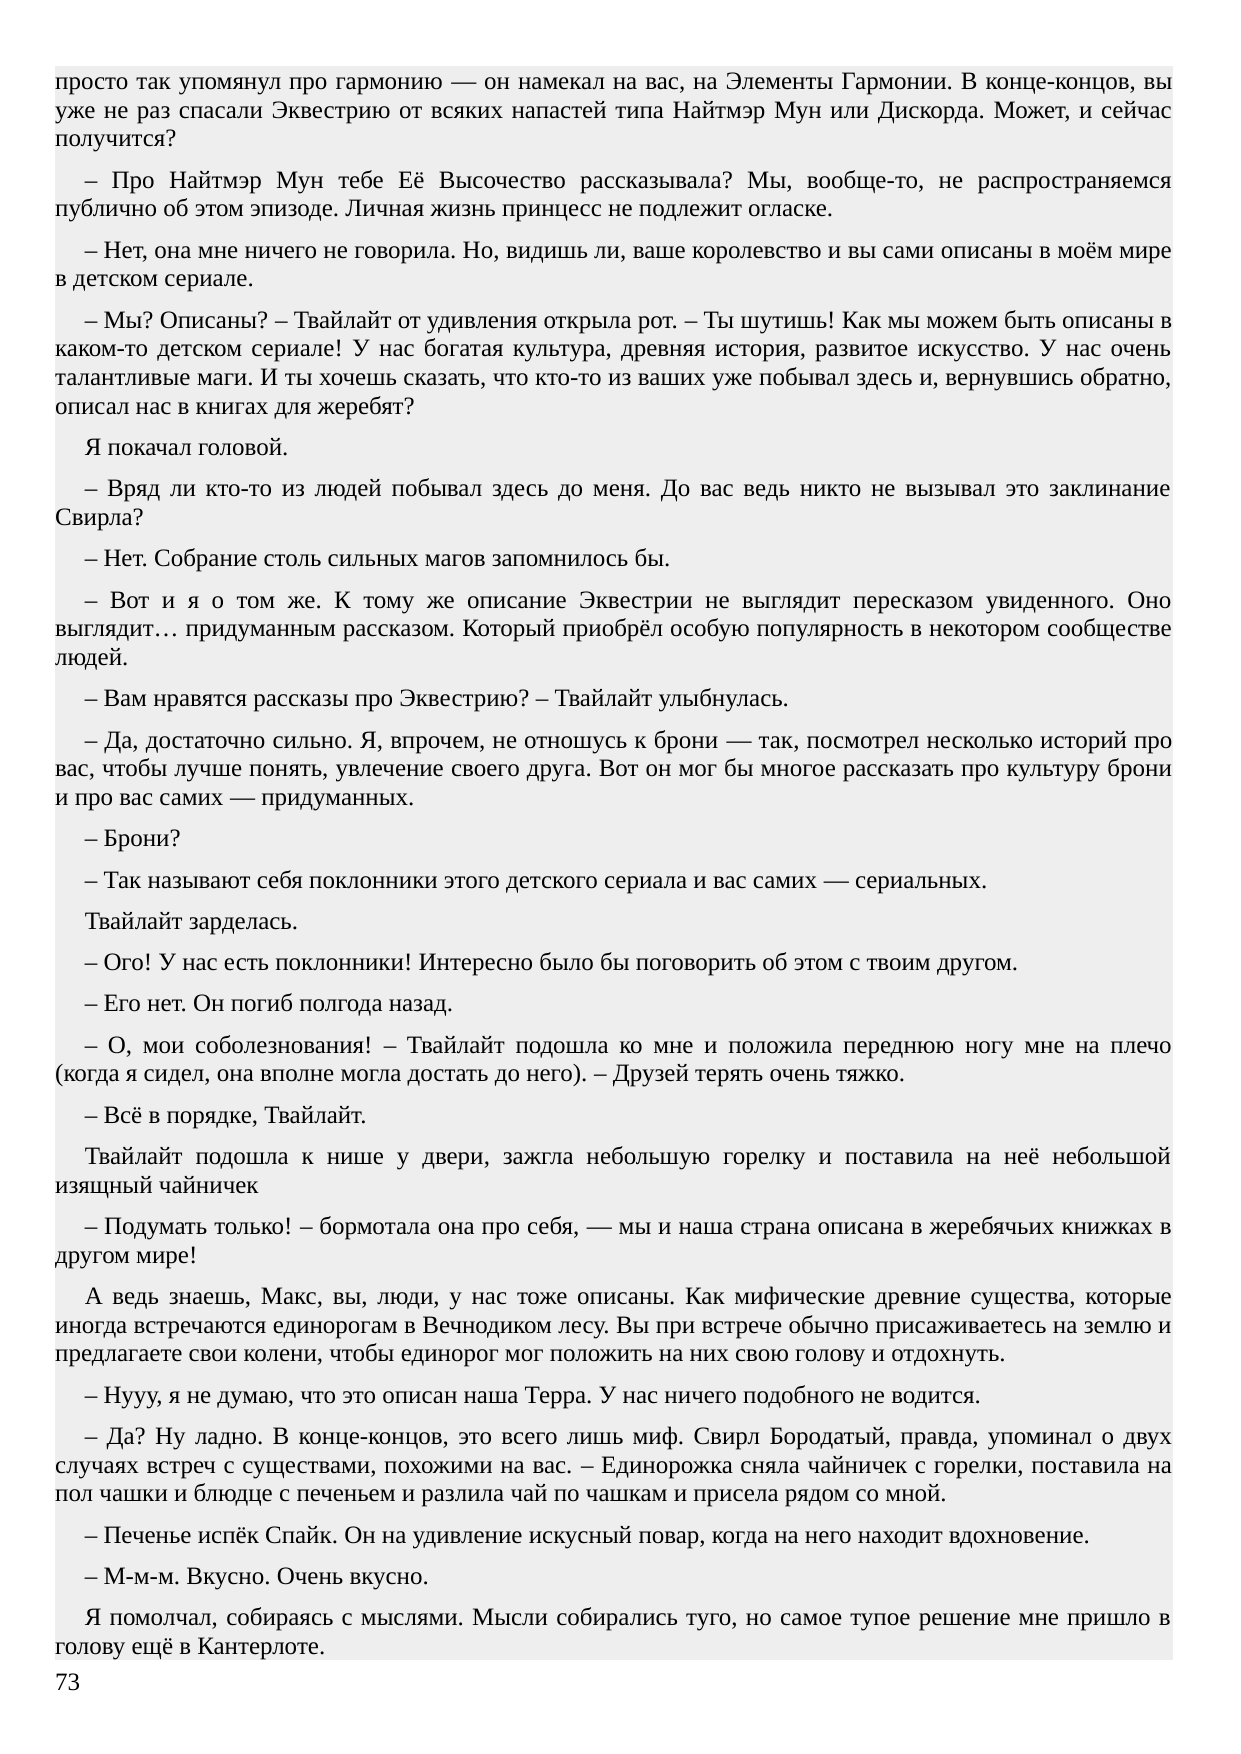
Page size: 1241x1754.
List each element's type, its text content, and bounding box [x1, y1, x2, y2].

text – Вот и я о том же. К тому же описание Эквестрии не выглядит пересказом увиденного. Оно выглядит… придуманным рассказом. Который приобрёл особую популярность в некотором сообществе людей. [55, 585, 1173, 671]
text – Нет, она мне ничего не говорила. Но, видишь ли, ваше королевство и вы сами описаны в моём мире в детском сериале. [55, 235, 1173, 292]
text – Вряд ли кто-то из людей побывал здесь до меня. До вас ведь никто не вызывал это заклинание Свирла? [55, 473, 1173, 531]
text – Ого! У нас есть поклонники! Интересно было бы поговорить об этом с твоим другом. [55, 947, 1173, 976]
text – Да? Ну ладно. В конце-концов, это всего лишь миф. Свирл Бородатый, правда, упоминал о двух случаях встреч с существами, похожими на вас. – Единорожка сняла чайничек с горелки, поставила на пол чашки и блюдце с печеньем и разлила чай по чашкам и присела рядом со мной. [55, 1421, 1173, 1507]
text – Так называют себя поклонники этого детского сериала и вас самих — сериальных. [55, 865, 1173, 893]
text – Нет. Собрание столь сильных магов запомнилось бы. [55, 543, 1173, 572]
text – Всё в порядке, Твайлайт. [55, 1100, 1173, 1128]
text – Нууу, я не думаю, что это описан наша Терра. У нас ничего подобного не водится. [55, 1380, 1173, 1408]
text Твайлайт зарделась. [55, 906, 1173, 935]
text – Печенье испёк Спайк. Он на удивление искусный повар, когда на него находит вдохновение. [55, 1520, 1173, 1548]
text – Подумать только! – бормотала она про себя, — мы и наша страна описана в жеребячьих книжках в другом мире! [55, 1211, 1173, 1268]
text – О, мои соболезнования! – Твайлайт подошла ко мне и положила переднюю ногу мне на плечо (когда я сидел, она вполне могла достать до него). – Друзей терять очень тяжко. [55, 1030, 1173, 1087]
text – Брони? [55, 823, 1173, 852]
text – Вам нравятся рассказы про Эквестрию? – Твайлайт улыбнулась. [55, 683, 1173, 712]
text Я покачал головой. [55, 432, 1173, 461]
text – Да, достаточно сильно. Я, впрочем, не отношусь к брони — так, посмотрел несколько историй про вас, чтобы лучше понять, увлечение своего друга. Вот он мог бы многое рассказать про культуру брони и про вас самих — придуманных. [55, 725, 1173, 811]
text – Мы? Описаны? – Твайлайт от удивления открыла рот. – Ты шутишь! Как мы можем быть описаны в каком-то детском сериале! У нас богатая культура, древняя история, развитое искусство. У нас очень талантливые маги. И ты хочешь сказать, что кто-то из ваших уже побывал здесь и, вернувшись обратно, описал нас в книгах для жеребят? [55, 305, 1173, 420]
text просто так упомянул про гармонию — он намекал на вас, на Элементы Гармонии. В конце-концов, вы уже не раз спасали Эквестрию от всяких напастей типа Найтмэр Мун или Дискорда. Может, и сейчас получится? [55, 66, 1173, 152]
text – Про Найтмэр Мун тебе Её Высочество рассказывала? Мы, вообще-то, не распространяемся публично об этом эпизоде. Личная жизнь принцесс не подлежит огласке. [55, 165, 1173, 222]
text Твайлайт подошла к нише у двери, зажгла небольшую горелку и поставила на неё небольшой изящный чайничек [55, 1141, 1173, 1198]
text – Его нет. Он погиб полгода назад. [55, 988, 1173, 1017]
text – М-м-м. Вкусно. Очень вкусно. [55, 1561, 1173, 1590]
text Я помолчал, собираясь с мыслями. Мысли собирались туго, но самое тупое решение мне пришло в голову ещё в Кантерлоте. [55, 1602, 1173, 1660]
text А ведь знаешь, Макс, вы, люди, у нас тоже описаны. Как мифические древние существа, которые иногда встречаются единорогам в Вечнодиком лесу. Вы при встрече обычно присаживаетесь на землю и предлагаете свои колени, чтобы единорог мог положить на них свою голову и отдохнуть. [55, 1281, 1173, 1367]
